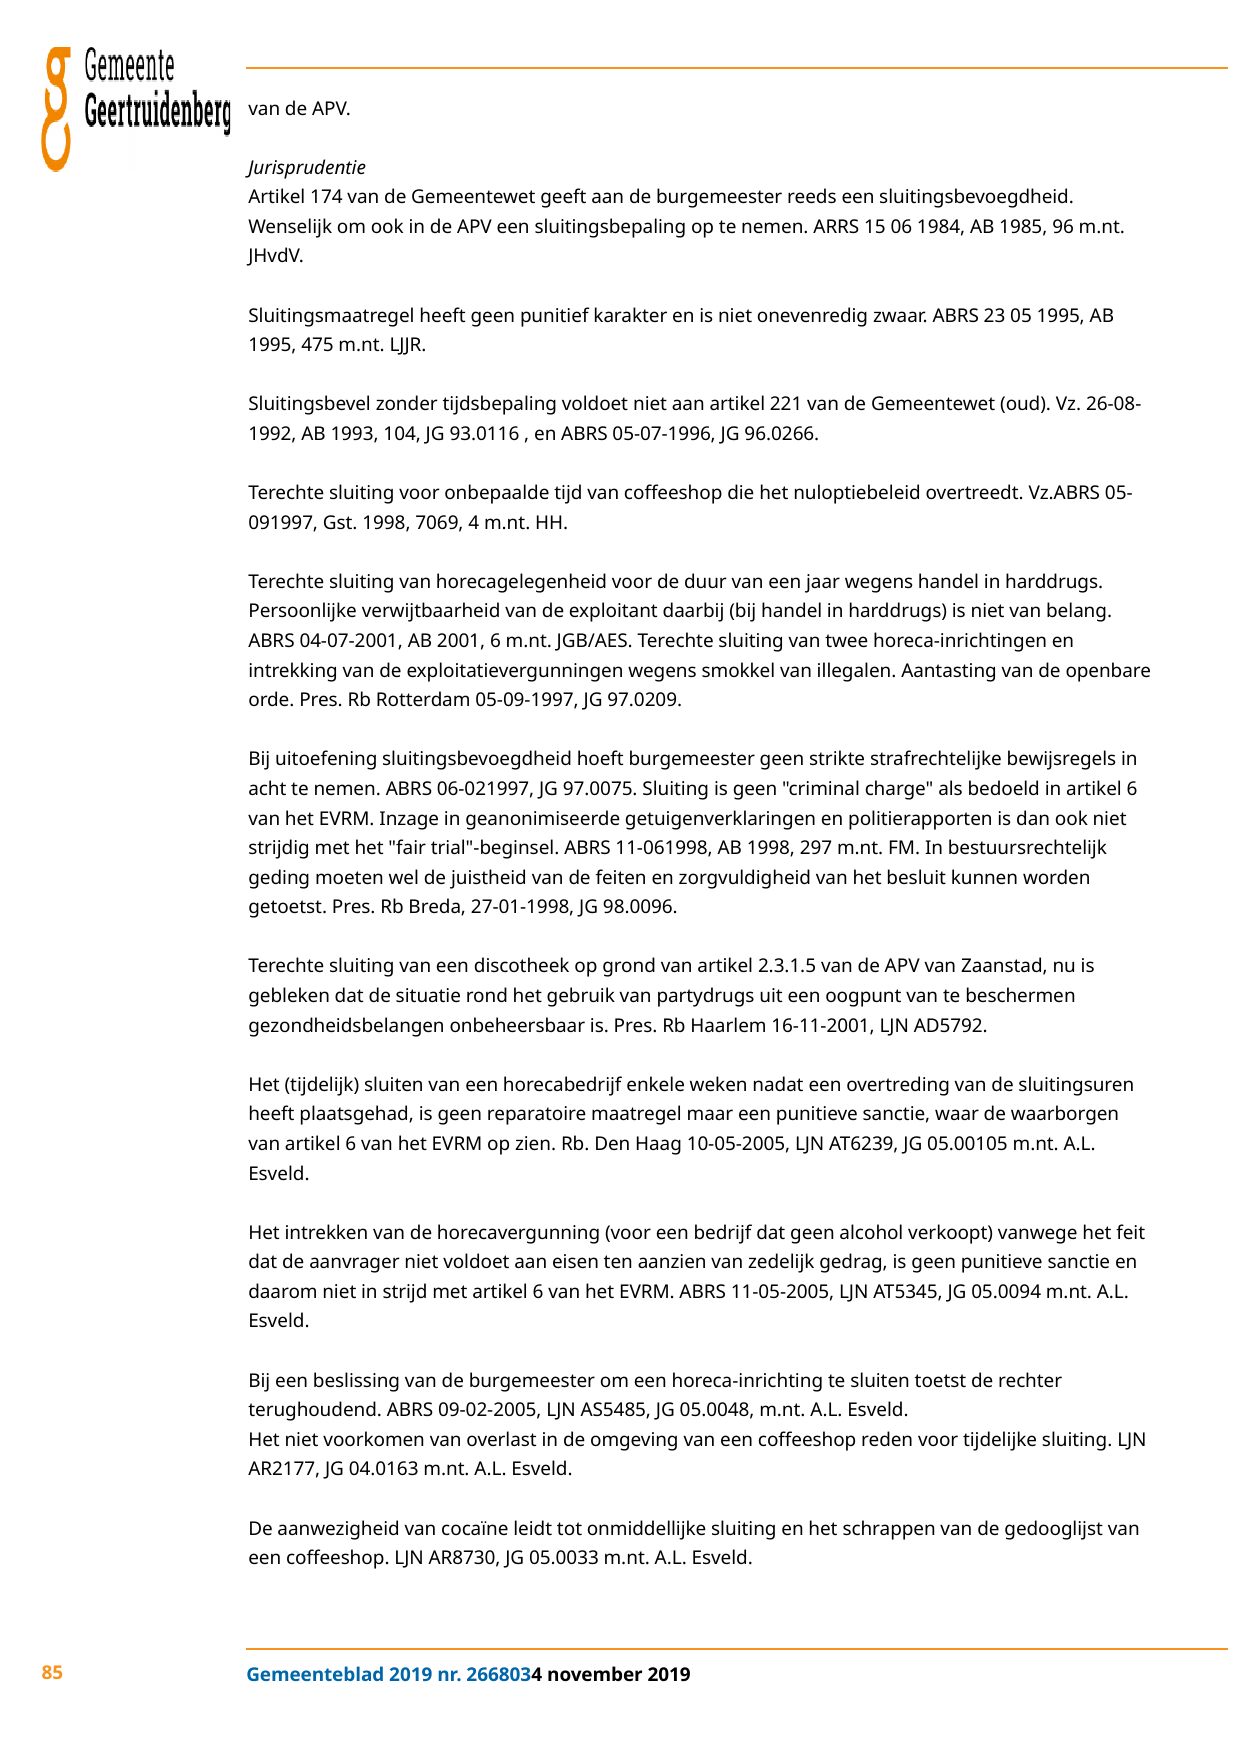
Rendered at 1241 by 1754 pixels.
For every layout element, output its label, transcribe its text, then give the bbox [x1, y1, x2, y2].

text Het (tijdelijk) sluiten van een horecabedrijf enkele weken nadat een overtreding van de sluitingsuren heeft plaatsgehad, is geen reparatoire maatregel maar een punitieve sanctie, waar de waarborgen van artikel 6 van het EVRM op zien. Rb. Den Haag 10-05-2005, LJN AT6239, JG 05.00105 m.nt. A.L. Esveld. [248, 1071, 1152, 1186]
text Jurisprudentie [248, 154, 1152, 180]
text Sluitingsmaatregel heeft geen punitief karakter en is niet onevenredig zwaar. ABRS 23 05 1995, AB 1995, 475 m.nt. LJJR. [248, 302, 1152, 357]
text Artikel 174 van de Gemeentewet geeft aan de burgemeester reeds een sluitingsbevoegdheid. Wenselijk om ook in de APV een sluitingsbepaling op te nemen. ARRS 15 06 1984, AB 1985, 96 m.nt. JHvdV. [248, 183, 1152, 268]
text Terechte sluiting voor onbepaalde tijd van coffeeshop die het nuloptiebeleid overtreedt. Vz.ABRS 05-091997, Gst. 1998, 7069, 4 m.nt. HH. [248, 479, 1152, 535]
text Sluitingsbevel zonder tijdsbepaling voldoet niet aan artikel 221 van de Gemeentewet (oud). Vz. 26-08-1992, AB 1993, 104, JG 93.0116 , en ABRS 05-07-1996, JG 96.0266. [248, 391, 1152, 446]
picture [41, 47, 231, 172]
text De aanwezigheid van cocaïne leidt tot onmiddellijke sluiting en het schrappen van de gedooglijst van een coffeeshop. LJN AR8730, JG 05.0033 m.nt. A.L. Esveld. [248, 1515, 1152, 1570]
text Bij een beslissing van de burgemeester om een horeca-inrichting te sluiten toetst de rechter terughoudend. ABRS 09-02-2005, LJN AS5485, JG 05.0048, m.nt. A.L. Esveld. [248, 1367, 1152, 1422]
text Terechte sluiting van een discotheek op grond van artikel 2.3.1.5 van de APV van Zaanstad, nu is gebleken dat de situatie rond het gebruik van partydrugs uit een oogpunt van te beschermen gezondheidsbelangen onbeheersbaar is. Pres. Rb Haarlem 16-11-2001, LJN AD5792. [248, 953, 1152, 1038]
text Het intrekken van de horecavergunning (voor een bedrijf dat geen alcohol verkoopt) vanwege het feit dat de aanvrager niet voldoet aan eisen ten aanzien van zedelijk gedrag, is geen punitieve sanctie en daarom niet in strijd met artikel 6 van het EVRM. ABRS 11-05-2005, LJN AT5345, JG 05.0094 m.nt. A.L. Esveld. [248, 1219, 1152, 1333]
text van de APV. [248, 95, 1152, 121]
text Bij uitoefening sluitingsbevoegdheid hoeft burgemeester geen strikte strafrechtelijke bewijsregels in acht te nemen. ABRS 06-021997, JG 97.0075. Sluiting is geen "criminal charge" als bedoeld in artikel 6 van het EVRM. Inzage in geanonimiseerde getuigenverklaringen en politierapporten is dan ook niet strijdig met het "fair trial"-beginsel. ABRS 11-061998, AB 1998, 297 m.nt. FM. In bestuursrechtelijk geding moeten wel de juistheid van de feiten en zorgvuldigheid van het besluit kunnen worden getoetst. Pres. Rb Breda, 27-01-1998, JG 98.0096. [248, 746, 1152, 919]
text Het niet voorkomen van overlast in de omgeving van een coffeeshop reden voor tijdelijke sluiting. LJN AR2177, JG 04.0163 m.nt. A.L. Esveld. [248, 1426, 1152, 1481]
text Terechte sluiting van horecagelegenheid voor de duur van een jaar wegens handel in harddrugs. Persoonlijke verwijtbaarheid van de exploitant daarbij (bij handel in harddrugs) is niet van belang. ABRS 04-07-2001, AB 2001, 6 m.nt. JGB/AES. Terechte sluiting van twee horeca-inrichtingen en intrekking van de exploitatievergunningen wegens smokkel van illegalen. Aantasting van de openbare orde. Pres. Rb Rotterdam 05-09-1997, JG 97.0209. [248, 568, 1152, 712]
